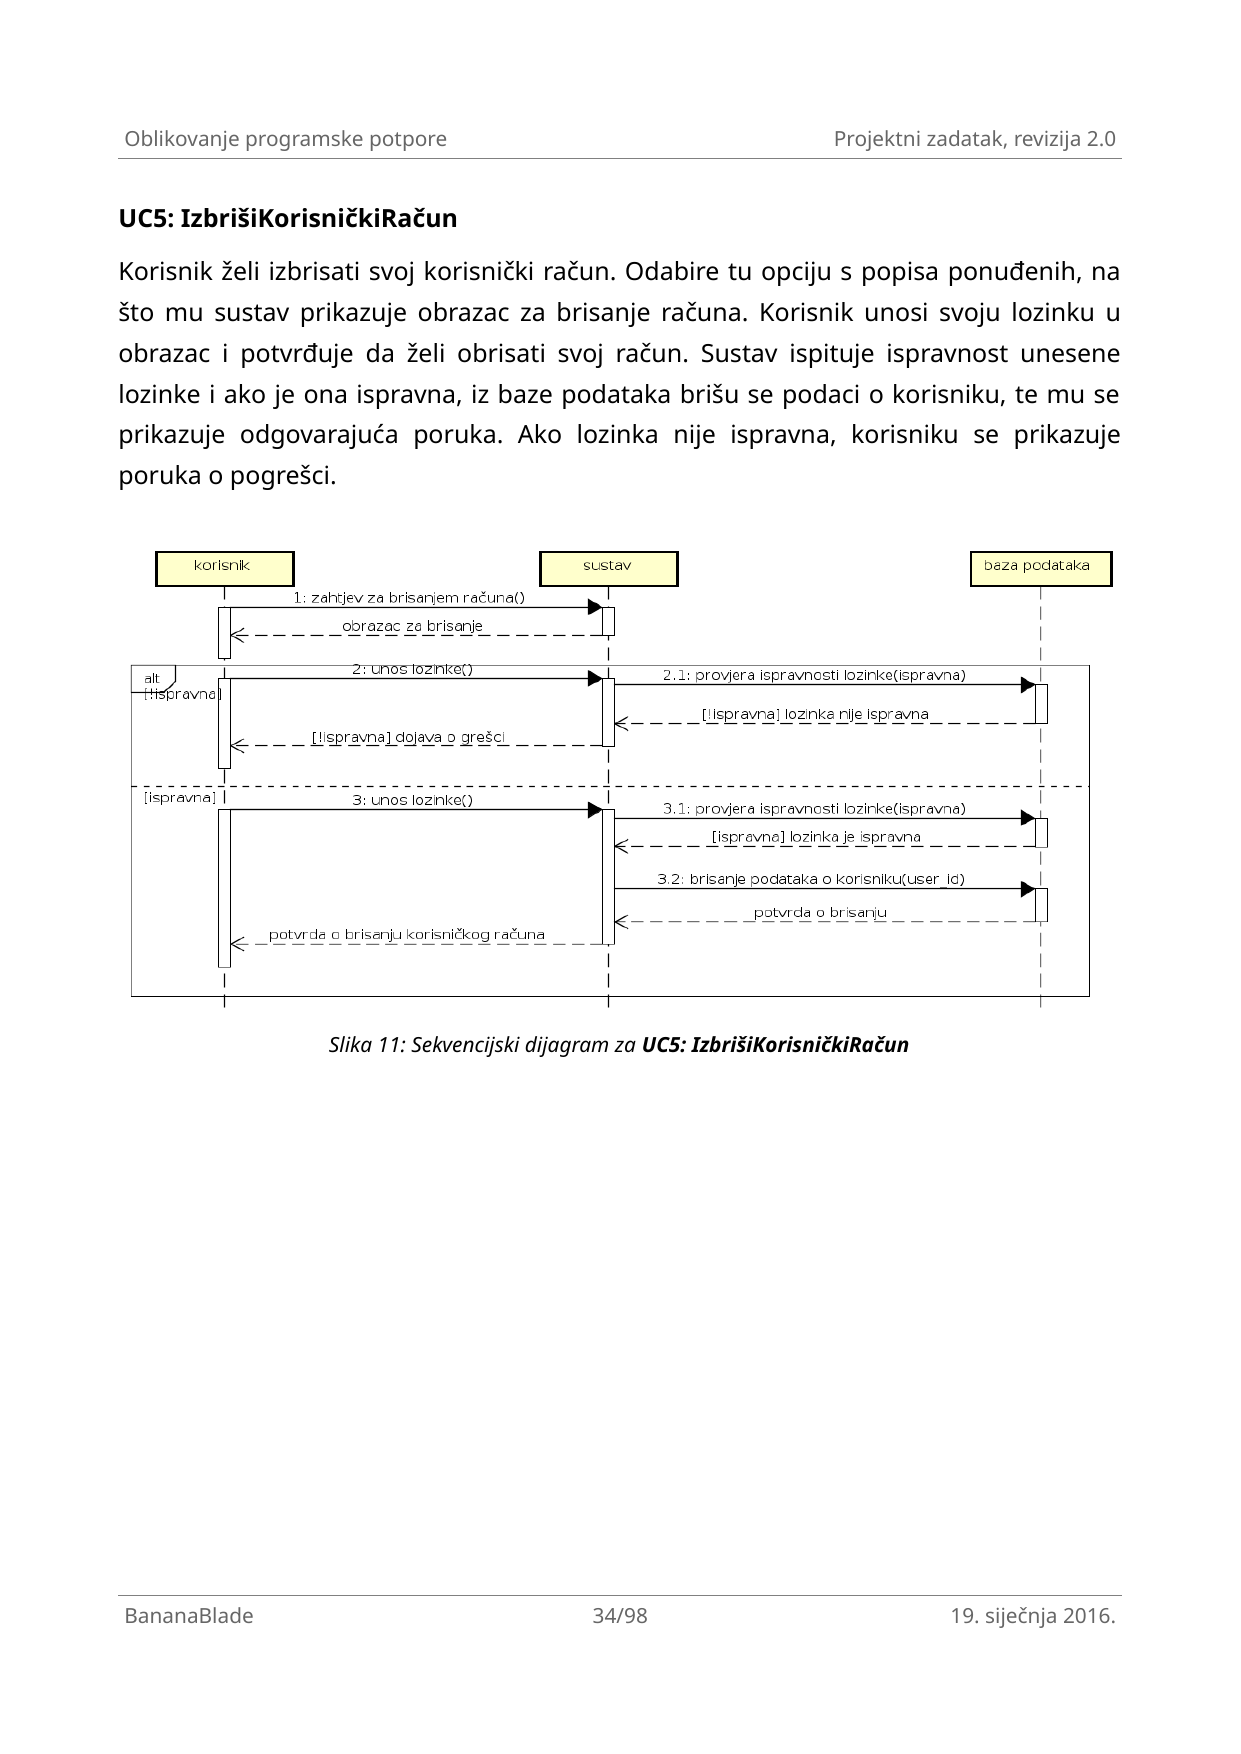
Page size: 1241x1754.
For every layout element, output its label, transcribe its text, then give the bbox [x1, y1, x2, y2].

picture [118, 540, 1123, 1024]
subtitle UC5: IzbrišiKorisničkiRačun [118, 201, 1122, 234]
text Korisnik želi izbrisati svoj korisnički račun. Odabire tu opciju s popisa ponuđenih, na što mu sustav prikazuje obrazac za brisanje računa. Korisnik unosi svoju lozinku u obrazac i potvrđuje da želi obrisati svoj račun. Sustav ispituje ispravnost unesene lozinke i ako je ona ispravna, iz baze podataka brišu se podaci o korisniku, te mu se prikazuje odgovarajuća poruka. Ako lozinka nije ispravna, korisniku se prikazuje poruka o pogrešci. [118, 254, 1122, 492]
text Slika 11: Sekvencijski dijagram za UC5: IzbrišiKorisničkiRačun [118, 1024, 1122, 1058]
